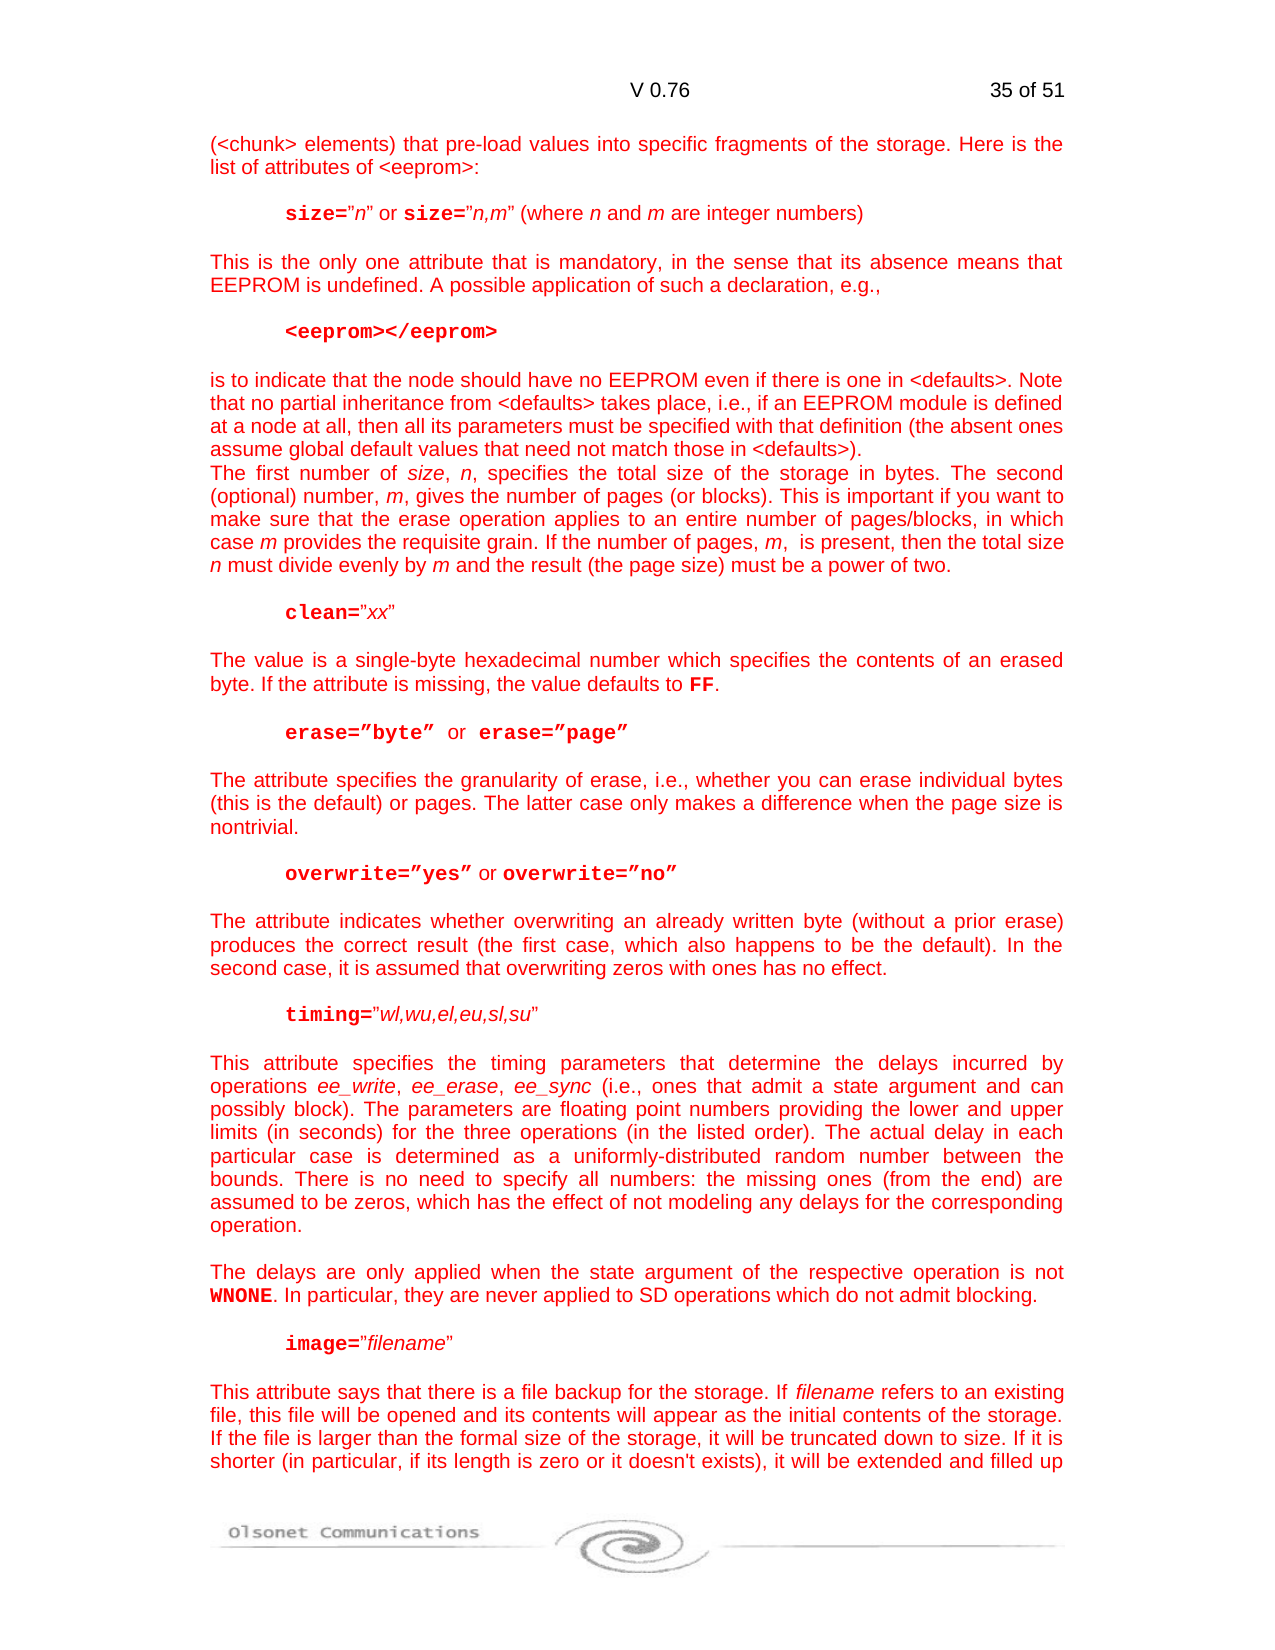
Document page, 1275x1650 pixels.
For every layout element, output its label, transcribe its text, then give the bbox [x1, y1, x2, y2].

text clean=”xx” [210, 601, 1065, 626]
text This is the only one attribute that is mandatory, in the sense that its absence means that EEPROM is undefined. A possible application of such a declaration, e.g., [210, 250, 1065, 297]
text This attribute says that there is a file backup for the storage. If filename refers to an existing file, this file will be opened and its contents will appear as the initial contents of the storage. If the file is larger than the formal size of the storage, it will be truncated down to size. If it is shorter (in particular, if its length is zero or it doesn't exists), it will be extended and filled up [210, 1380, 1065, 1473]
text (<chunk> elements) that pre-load values into specific fragments of the storage. Here is the list of attributes of <eeprom>: [210, 132, 1065, 179]
text <eeprom></eeprom> [210, 320, 1065, 345]
text The attribute specifies the granularity of erase, i.e., whether you can erase individual bytes (this is the default) or pages. The latter case only makes a difference when the page size is nontrivial. [210, 769, 1065, 838]
text The delays are only applied when the state argument of the respective operation is not WNONE. In particular, they are never applied to SD operations which do not admit blocking. [210, 1260, 1065, 1309]
picture [210, 1504, 1065, 1596]
text is to indicate that the node should have no EEPROM even if there is one in <defaults>. Note that no partial inheritance from <defaults> takes place, i.e., if an EEPROM module is defined at a node at all, then all its parameters must be specified with that definition (the absent ones assume global default values that need not match those in <defaults>). [210, 368, 1065, 461]
text size=”n” or size=”n,m” (where n and m are integer numbers) [210, 202, 1065, 227]
text This attribute specifies the timing parameters that determine the delays incurred by operations ee_write, ee_erase, ee_sync (i.e., ones that admit a state argument and can possibly block). The parameters are floating point numbers providing the lower and upper limits (in seconds) for the three operations (in the listed order). The actual delay in each particular case is determined as a uniformly-distributed random number between the bounds. There is no need to specify all numbers: the missing ones (from the end) are assumed to be zeros, which has the effect of not modeling any delays for the corresponding operation. [210, 1051, 1065, 1237]
text image=”filename” [210, 1332, 1065, 1357]
text The value is a single-byte hexadecimal number which specifies the contents of an erased byte. If the attribute is missing, the value defaults to FF. [210, 649, 1065, 697]
text The attribute indicates whether overwriting an already written byte (without a prior erase) produces the correct result (the first case, which also happens to be the default). In the second case, it is assumed that overwriting zeros with ones has no effect. [210, 910, 1065, 980]
text timing=”wl,wu,el,eu,sl,su” [210, 1003, 1065, 1028]
text overwrite=”yes” or overwrite=”no” [210, 862, 1065, 887]
text The first number of size, n, specifies the total size of the storage in bytes. The second (optional) number, m, gives the number of pages (or blocks). This is important if you want to make sure that the erase operation applies to an entire number of pages/blocks, in which case m provides the requisite grain. If the number of pages, m, is present, then the total size n must divide evenly by m and the result (the page size) must be a power of two. [210, 461, 1065, 577]
text erase=”byte” or erase=”page” [210, 720, 1065, 746]
